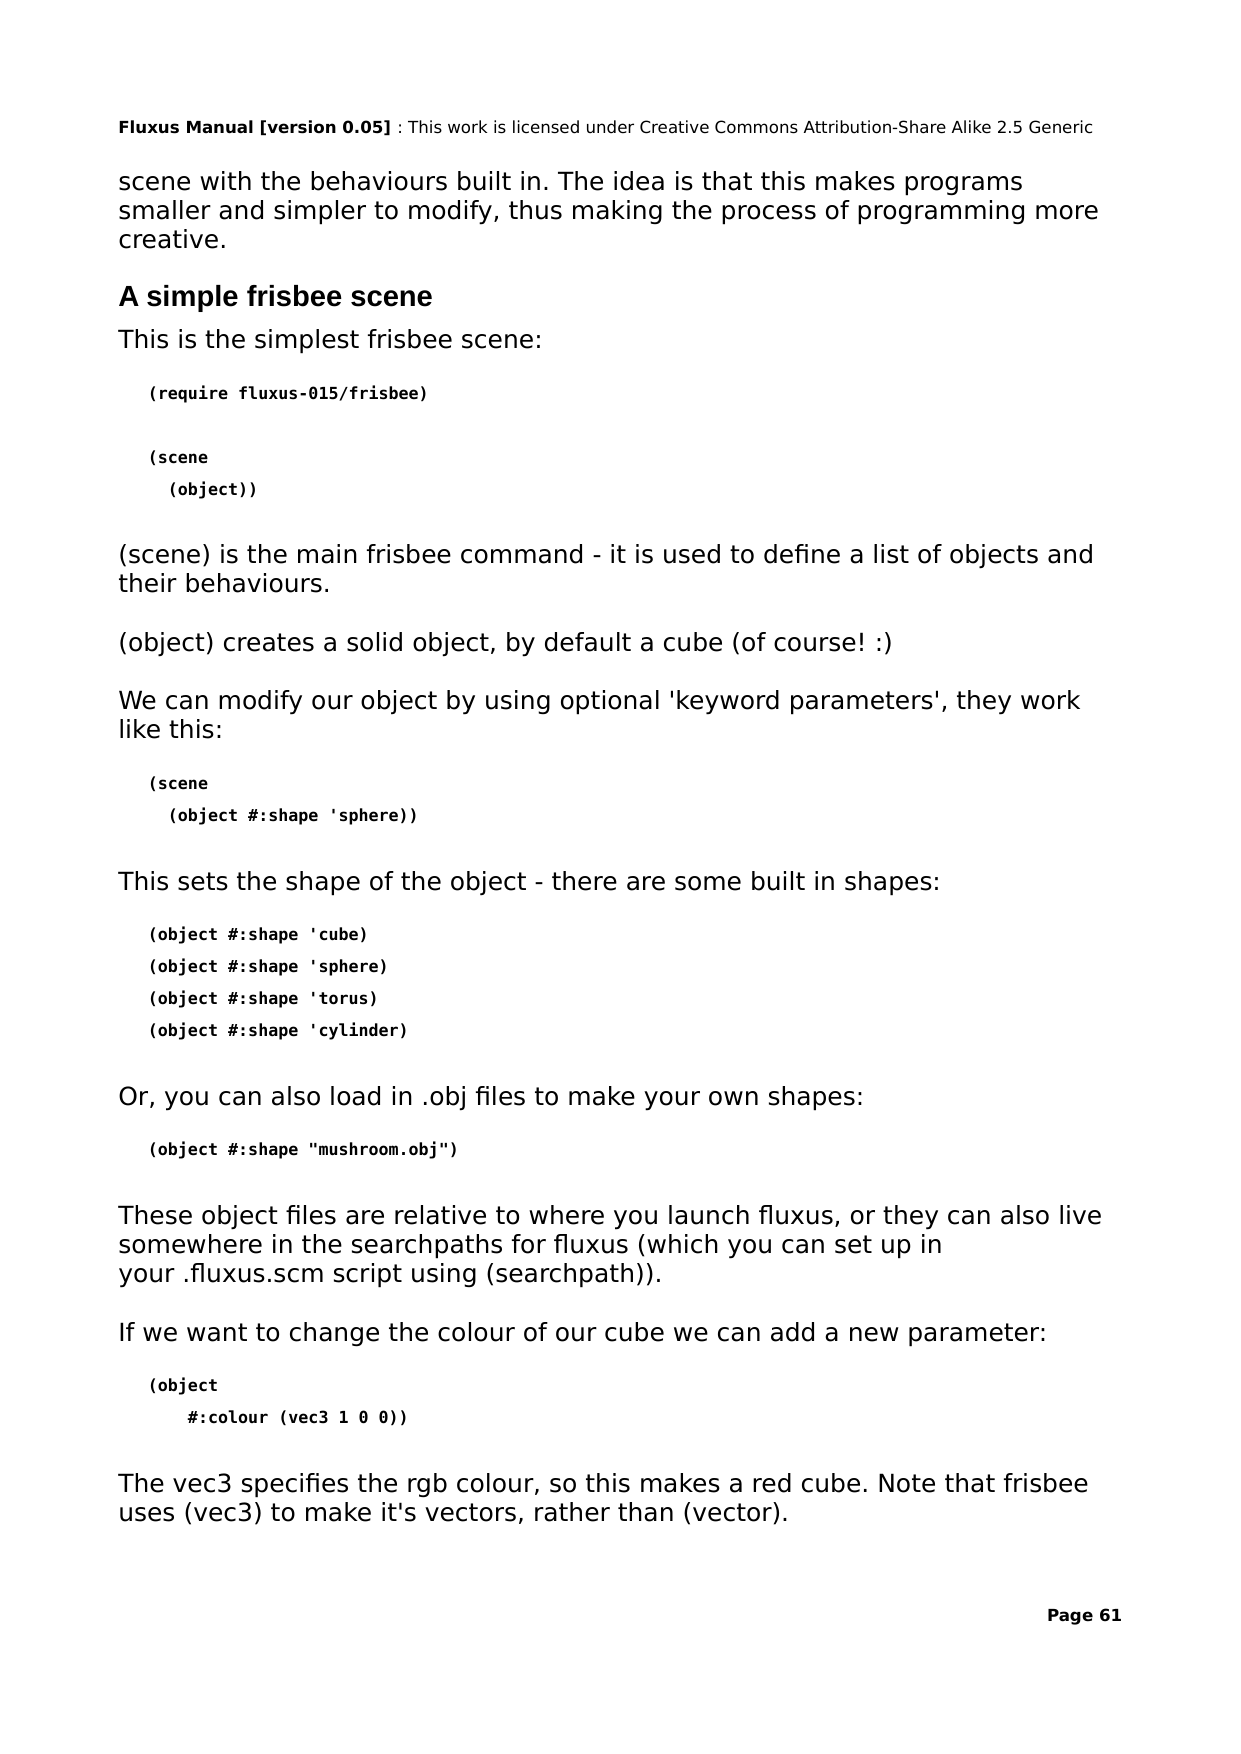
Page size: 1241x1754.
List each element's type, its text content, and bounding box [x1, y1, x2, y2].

text We can modify our object by using optional 'keyword parameters', they work like this: [118, 686, 1122, 745]
text This sets the shape of the object - there are some built in shapes: [118, 867, 1122, 896]
text (object #:shape 'cylinder) [148, 1021, 1122, 1040]
text scene with the behaviours built in. The idea is that this makes programs smaller and simpler to modify, thus making the process of programming more creative. [118, 167, 1122, 254]
text (object [148, 1376, 1122, 1396]
text (object #:shape 'torus) [148, 989, 1122, 1008]
text (object #:shape 'sphere)) [148, 806, 1122, 825]
text (object) creates a solid object, by default a cube (of course! :) [118, 628, 1122, 657]
text (scene) is the main frisbee command - it is used to define a list of objects and their behaviours. [118, 541, 1122, 599]
text (object #:shape "mushroom.obj") [148, 1140, 1122, 1159]
text Or, you can also load in .obj files to make your own shapes: [118, 1082, 1122, 1111]
subtitle A simple frisbee scene [118, 279, 1122, 313]
text These object files are relative to where you launch fluxus, or they can also live [118, 1201, 1122, 1230]
text (scene [148, 774, 1122, 793]
text (object)) [148, 479, 1122, 499]
text (scene [148, 448, 1122, 467]
text somewhere in the searchpaths for fluxus (which you can set up in your .fluxus.scm script using (searchpath)). [118, 1230, 1122, 1289]
text If we want to change the colour of our cube we can add a new parameter: [118, 1318, 1122, 1347]
text (object #:shape 'sphere) [148, 957, 1122, 976]
text This is the simplest frisbee scene: [118, 326, 1122, 355]
text The vec3 specifies the rgb colour, so this makes a red cube. Note that frisbee uses (vec3) to make it's vectors, rather than (vector). [118, 1469, 1122, 1527]
text #:colour (vec3 1 0 0)) [148, 1408, 1122, 1427]
text (object #:shape 'cube) [148, 925, 1122, 944]
text (require fluxus-015/frisbee) [148, 384, 1122, 403]
